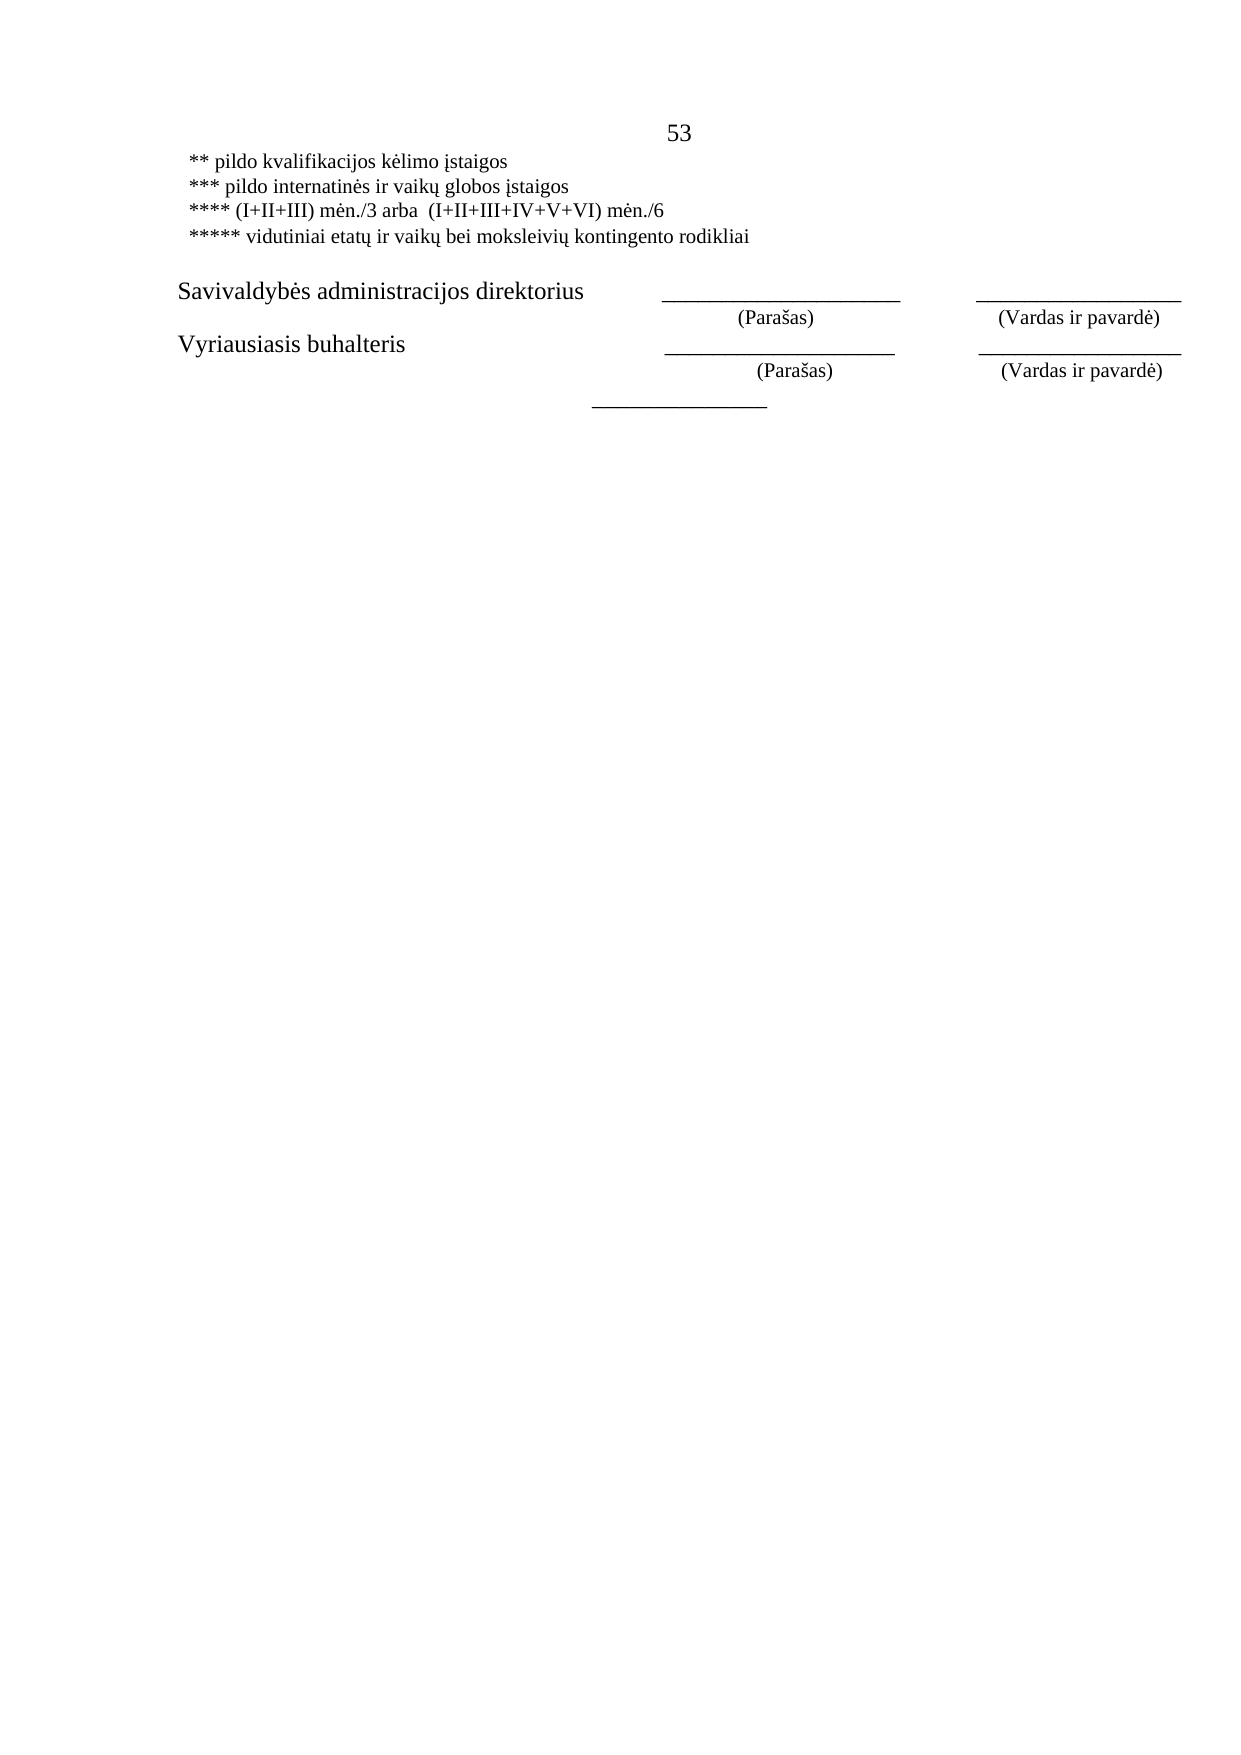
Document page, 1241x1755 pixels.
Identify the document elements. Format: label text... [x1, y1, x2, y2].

text ______________ [177, 382, 1181, 411]
table_cell [962, 173, 1065, 198]
table_cell [962, 198, 1065, 223]
table_cell ** pildo kvalifikacijos kėlimo įstaigos [177, 148, 691, 173]
table_cell [833, 198, 962, 223]
table_cell [1065, 173, 1204, 198]
table_cell [1065, 198, 1204, 223]
text Savivaldybės administracijos direktorius [177, 276, 1181, 305]
text (Parašas) (Vardas ir pavardė) [177, 358, 1181, 382]
table_cell [691, 148, 716, 173]
text (Parašas) (Vardas ir pavardė) [177, 305, 1181, 329]
table_cell [962, 223, 1065, 248]
table_cell ***** vidutiniai etatų ir vaikų bei moksleivių kontingento rodikliai [177, 223, 962, 248]
table_cell [1065, 223, 1204, 248]
text Vyriausiasis buhalteris [177, 329, 1181, 358]
table_cell **** (I+II+III) mėn./3 arba (I+II+III+IV+V+VI) mėn./6 [177, 198, 833, 223]
table_cell *** pildo internatinės ir vaikų globos įstaigos [177, 173, 833, 198]
table_cell [716, 148, 833, 173]
table_cell [833, 173, 962, 198]
table_cell [833, 148, 962, 173]
table_cell [962, 148, 1204, 173]
